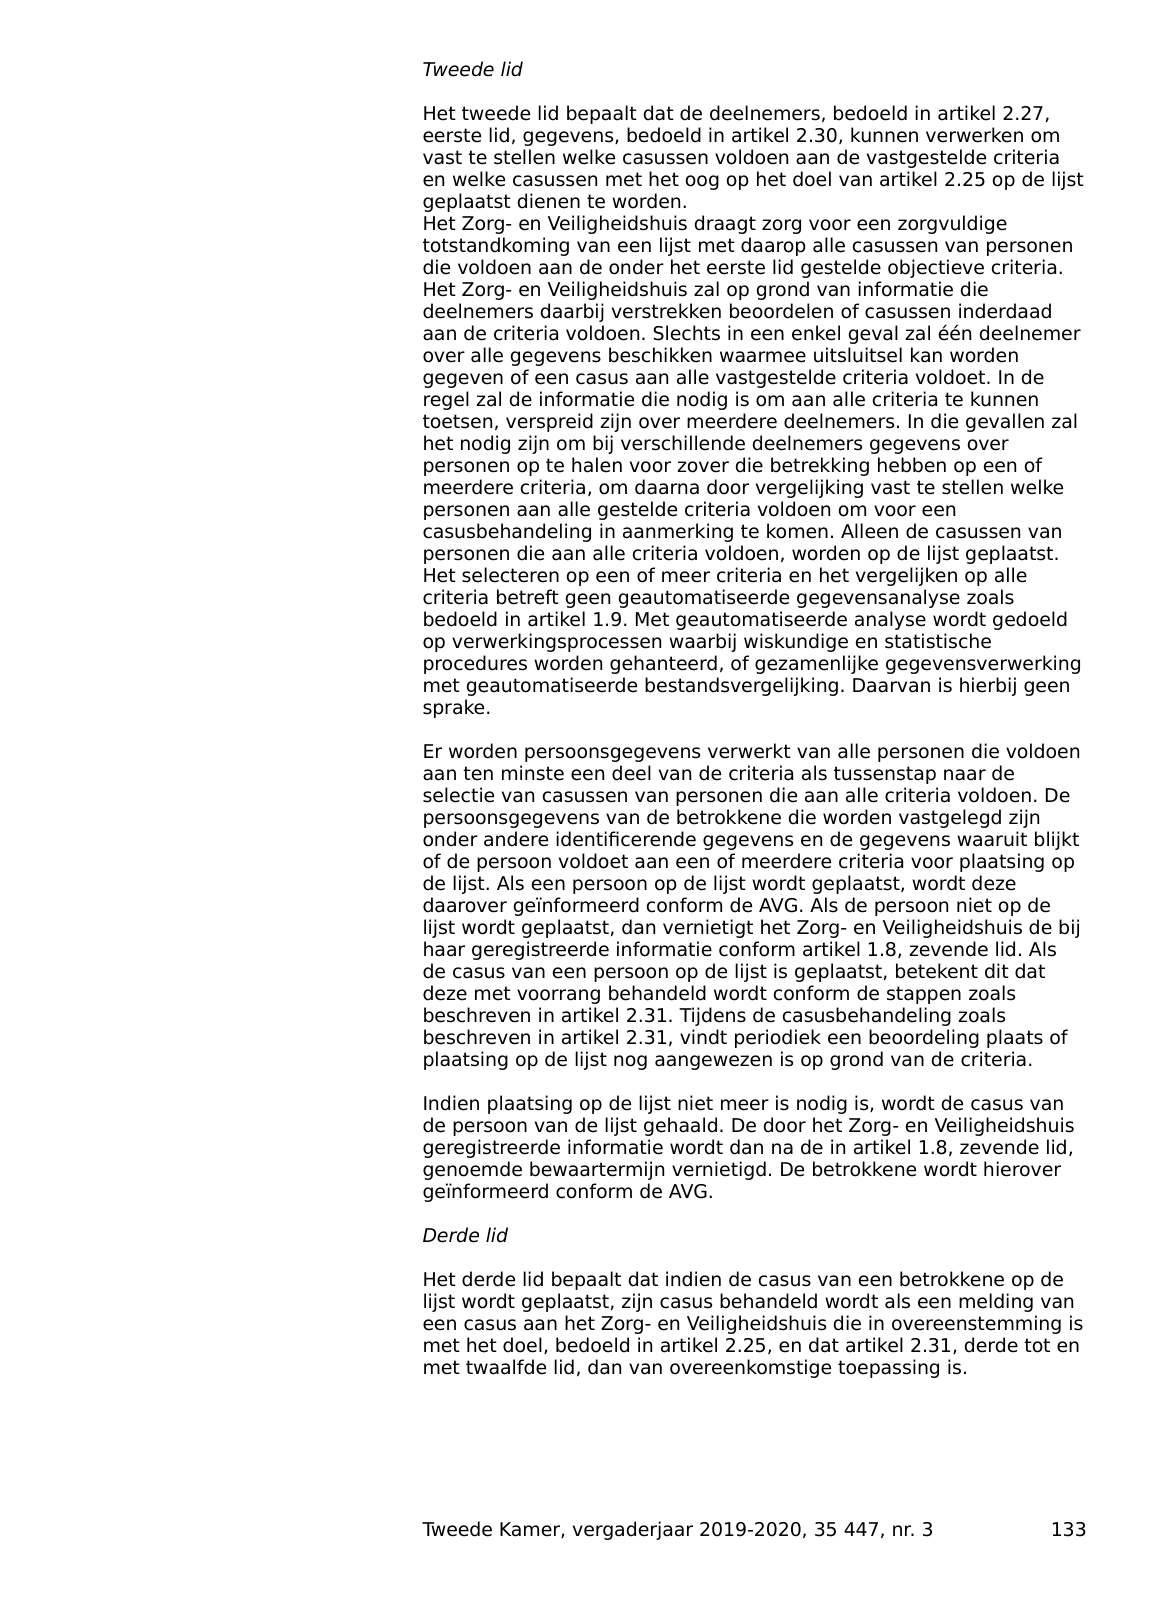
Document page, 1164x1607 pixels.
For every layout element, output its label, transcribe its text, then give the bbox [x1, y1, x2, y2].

text Het derde lid bepaalt dat indien de casus van een betrokkene op de lijst wordt geplaatst, zijn casus behandeld wordt als een melding van een casus aan het Zorg- en Veiligheidshuis die in overeenstemming is met het doel, bedoeld in artikel 2.25, en dat artikel 2.31, derde tot en met twaalfde lid, dan van overeenkomstige toepassing is. [422, 1269, 1087, 1379]
text Het tweede lid bepaalt dat de deelnemers, bedoeld in artikel 2.27, eerste lid, gegevens, bedoeld in artikel 2.30, kunnen verwerken om vast te stellen welke casussen voldoen aan de vastgestelde criteria en welke casussen met het oog op het doel van artikel 2.25 op de lijst geplaatst dienen te worden. [422, 103, 1087, 213]
text Indien plaatsing op de lijst niet meer is nodig is, wordt de casus van de persoon van de lijst gehaald. De door het Zorg- en Veiligheidshuis geregistreerde informatie wordt dan na de in artikel 1.8, zevende lid, genoemde bewaartermijn vernietigd. De betrokkene wordt hierover geïnformeerd conform de AVG. [422, 1093, 1087, 1203]
text Het Zorg- en Veiligheidshuis draagt zorg voor een zorgvuldige totstandkoming van een lijst met daarop alle casussen van personen die voldoen aan de onder het eerste lid gestelde objectieve criteria. Het Zorg- en Veiligheidshuis zal op grond van informatie die deelnemers daarbij verstrekken beoordelen of casussen inderdaad aan de criteria voldoen. Slechts in een enkel geval zal één deelnemer over alle gegevens beschikken waarmee uitsluitsel kan worden gegeven of een casus aan alle vastgestelde criteria voldoet. In de regel zal de informatie die nodig is om aan alle criteria te kunnen toetsen, verspreid zijn over meerdere deelnemers. In die gevallen zal het nodig zijn om bij verschillende deelnemers gegevens over personen op te halen voor zover die betrekking hebben op een of meerdere criteria, om daarna door vergelijking vast te stellen welke personen aan alle gestelde criteria voldoen om voor een casusbehandeling in aanmerking te komen. Alleen de casussen van personen die aan alle criteria voldoen, worden op de lijst geplaatst. Het selecteren op een of meer criteria en het vergelijken op alle criteria betreft geen geautomatiseerde gegevensanalyse zoals bedoeld in artikel 1.9. Met geautomatiseerde analyse wordt gedoeld op verwerkingsprocessen waarbij wiskundige en statistische procedures worden gehanteerd, of gezamenlijke gegevensverwerking met geautomatiseerde bestandsvergelijking. Daarvan is hierbij geen sprake. [422, 213, 1087, 719]
subtitle Tweede lid [422, 59, 1087, 81]
subtitle Derde lid [422, 1225, 1087, 1247]
text Er worden persoonsgegevens verwerkt van alle personen die voldoen aan ten minste een deel van de criteria als tussenstap naar de selectie van casussen van personen die aan alle criteria voldoen. De persoonsgegevens van de betrokkene die worden vastgelegd zijn onder andere identificerende gegevens en de gegevens waaruit blijkt of de persoon voldoet aan een of meerdere criteria voor plaatsing op de lijst. Als een persoon op de lijst wordt geplaatst, wordt deze daarover geïnformeerd conform de AVG. Als de persoon niet op de lijst wordt geplaatst, dan vernietigt het Zorg- en Veiligheidshuis de bij haar geregistreerde informatie conform artikel 1.8, zevende lid. Als de casus van een persoon op de lijst is geplaatst, betekent dit dat deze met voorrang behandeld wordt conform de stappen zoals beschreven in artikel 2.31. Tijdens de casusbehandeling zoals beschreven in artikel 2.31, vindt periodiek een beoordeling plaats of plaatsing op de lijst nog aangewezen is op grond van de criteria. [422, 741, 1087, 1071]
